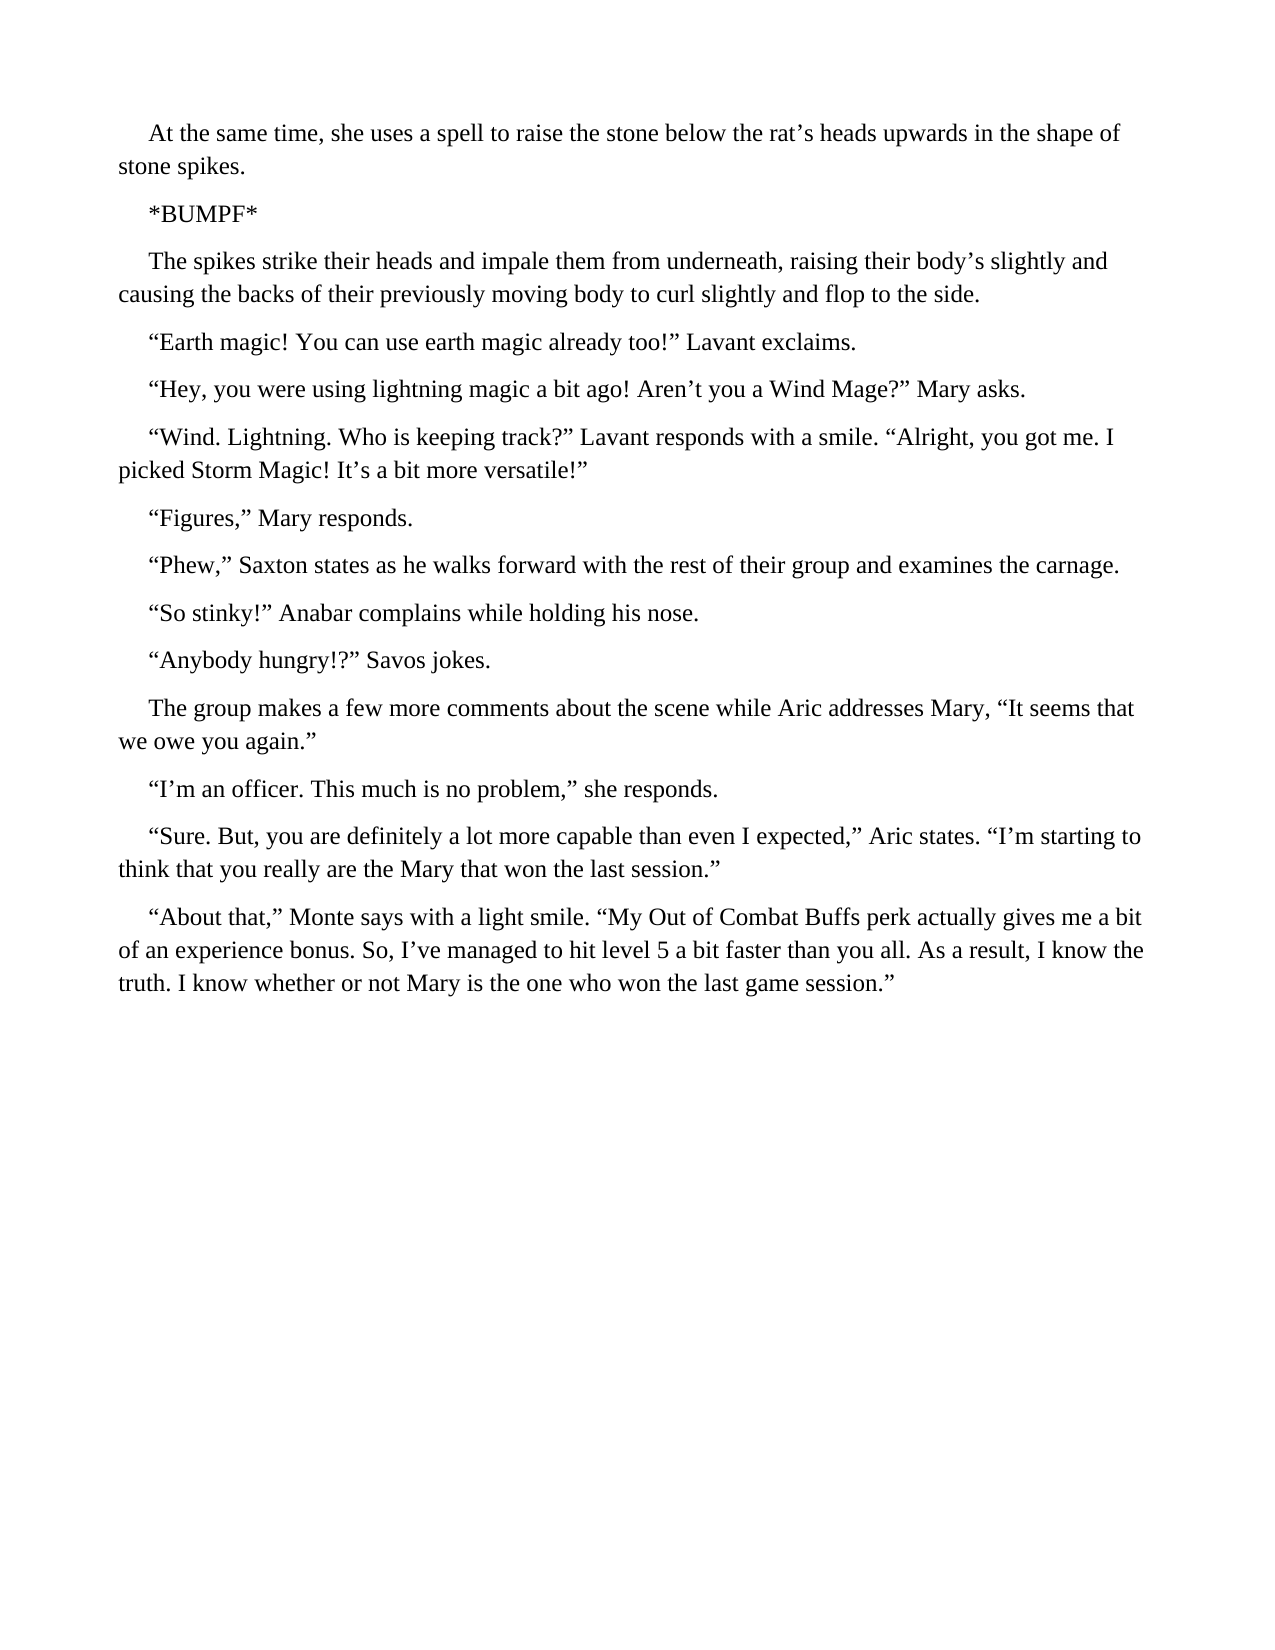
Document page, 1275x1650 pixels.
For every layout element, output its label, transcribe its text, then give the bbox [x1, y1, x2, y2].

text “So stinky!” Anabar complains while holding his nose. [118, 598, 1157, 627]
text “Phew,” Saxton states as he walks forward with the rest of their group and examines the carnage. [118, 550, 1157, 579]
text *BUMPF* [118, 199, 1157, 227]
text “Hey, you were using lightning magic a bit ago! Aren’t you a Wind Mage?” Mary asks. [118, 374, 1157, 403]
text “Earth magic! You can use earth magic already too!” Lavant exclaims. [118, 327, 1157, 356]
text “Wind. Lightning. Who is keeping track?” Lavant responds with a smile. “Alright, you got me. I picked Storm Magic! It’s a bit more versatile!” [118, 422, 1157, 484]
text “Figures,” Mary responds. [118, 503, 1157, 532]
text “About that,” Monte says with a light smile. “My Out of Combat Buffs perk actually gives me a bit of an experience bonus. So, I’ve managed to hit level 5 a bit faster than you all. As a result, I know the truth. I know whether or not Mary is the one who won the last game session.” [118, 902, 1157, 997]
text “I’m an officer. This much is no problem,” she responds. [118, 774, 1157, 803]
text The spikes strike their heads and impale them from underneath, raising their body’s slightly and causing the backs of their previously moving body to curl slightly and flop to the side. [118, 246, 1157, 308]
text The group makes a few more comments about the scene while Aric addresses Mary, “It seems that we owe you again.” [118, 693, 1157, 755]
text At the same time, she uses a spell to raise the stone below the rat’s heads upwards in the shape of stone spikes. [118, 118, 1157, 180]
text “Anybody hungry!?” Savos jokes. [118, 646, 1157, 674]
text “Sure. But, you are definitely a lot more capable than even I expected,” Aric states. “I’m starting to think that you really are the Mary that won the last session.” [118, 821, 1157, 883]
